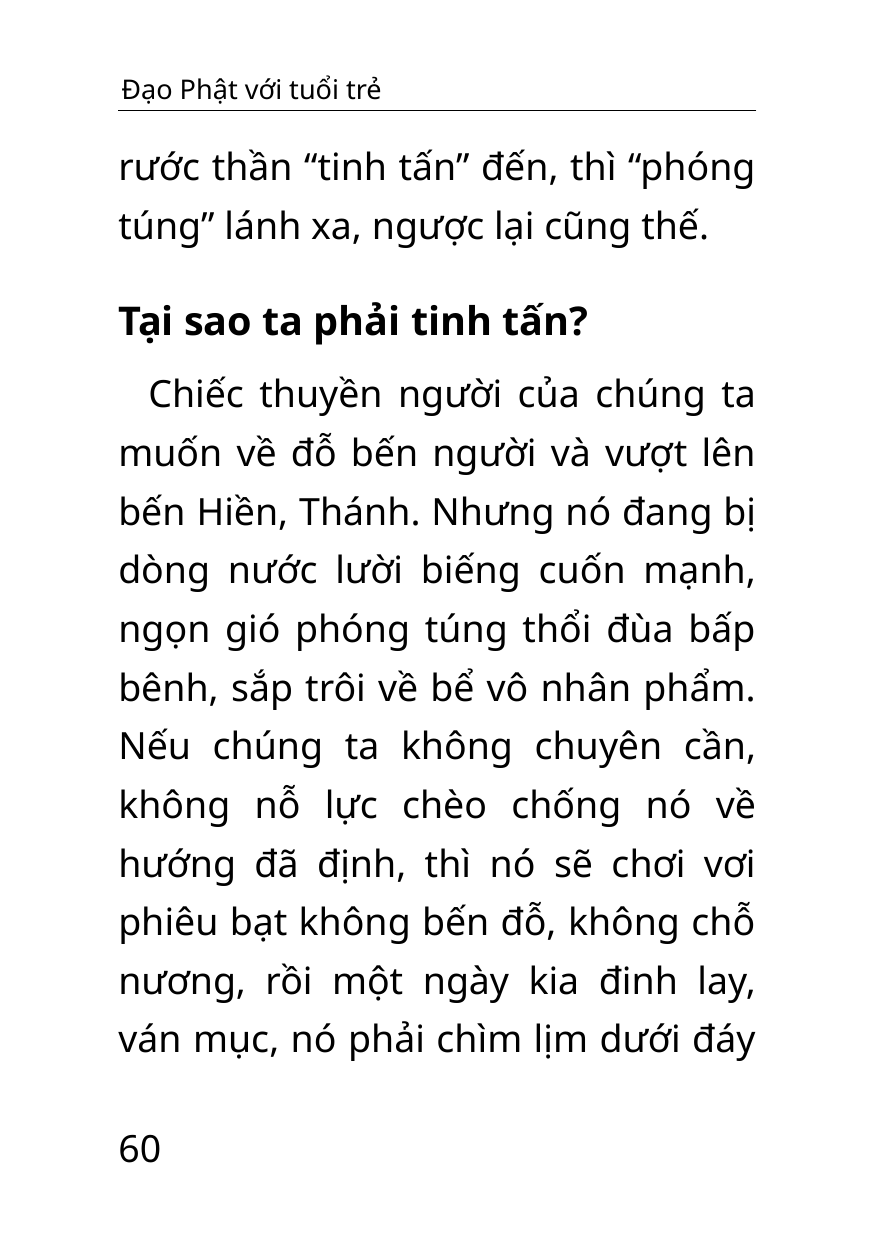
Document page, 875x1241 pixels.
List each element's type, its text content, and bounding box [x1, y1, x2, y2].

text rước thần “tinh tấn” đến, thì “phóng túng” lánh xa, ngược lại cũng thế. [118, 141, 756, 250]
subtitle Tại sao ta phải tinh tấn? [118, 293, 756, 347]
text Chiếc thuyền người của chúng ta muốn về đỗ bến người và vượt lên bến Hiền, Thánh. Nhưng nó đang bị dòng nước lười biếng cuốn mạnh, ngọn gió phóng túng thổi đùa bấp bênh, sắp trôi về bể vô nhân phẩm. Nếu chúng ta không chuyên cần, không nỗ lực chèo chống nó về hướng đã định, thì nó sẽ chơi vơi phiêu bạt không bến đỗ, không chỗ nương, rồi một ngày kia đinh lay, ván mục, nó phải chìm lịm dưới đáy [118, 368, 756, 1064]
